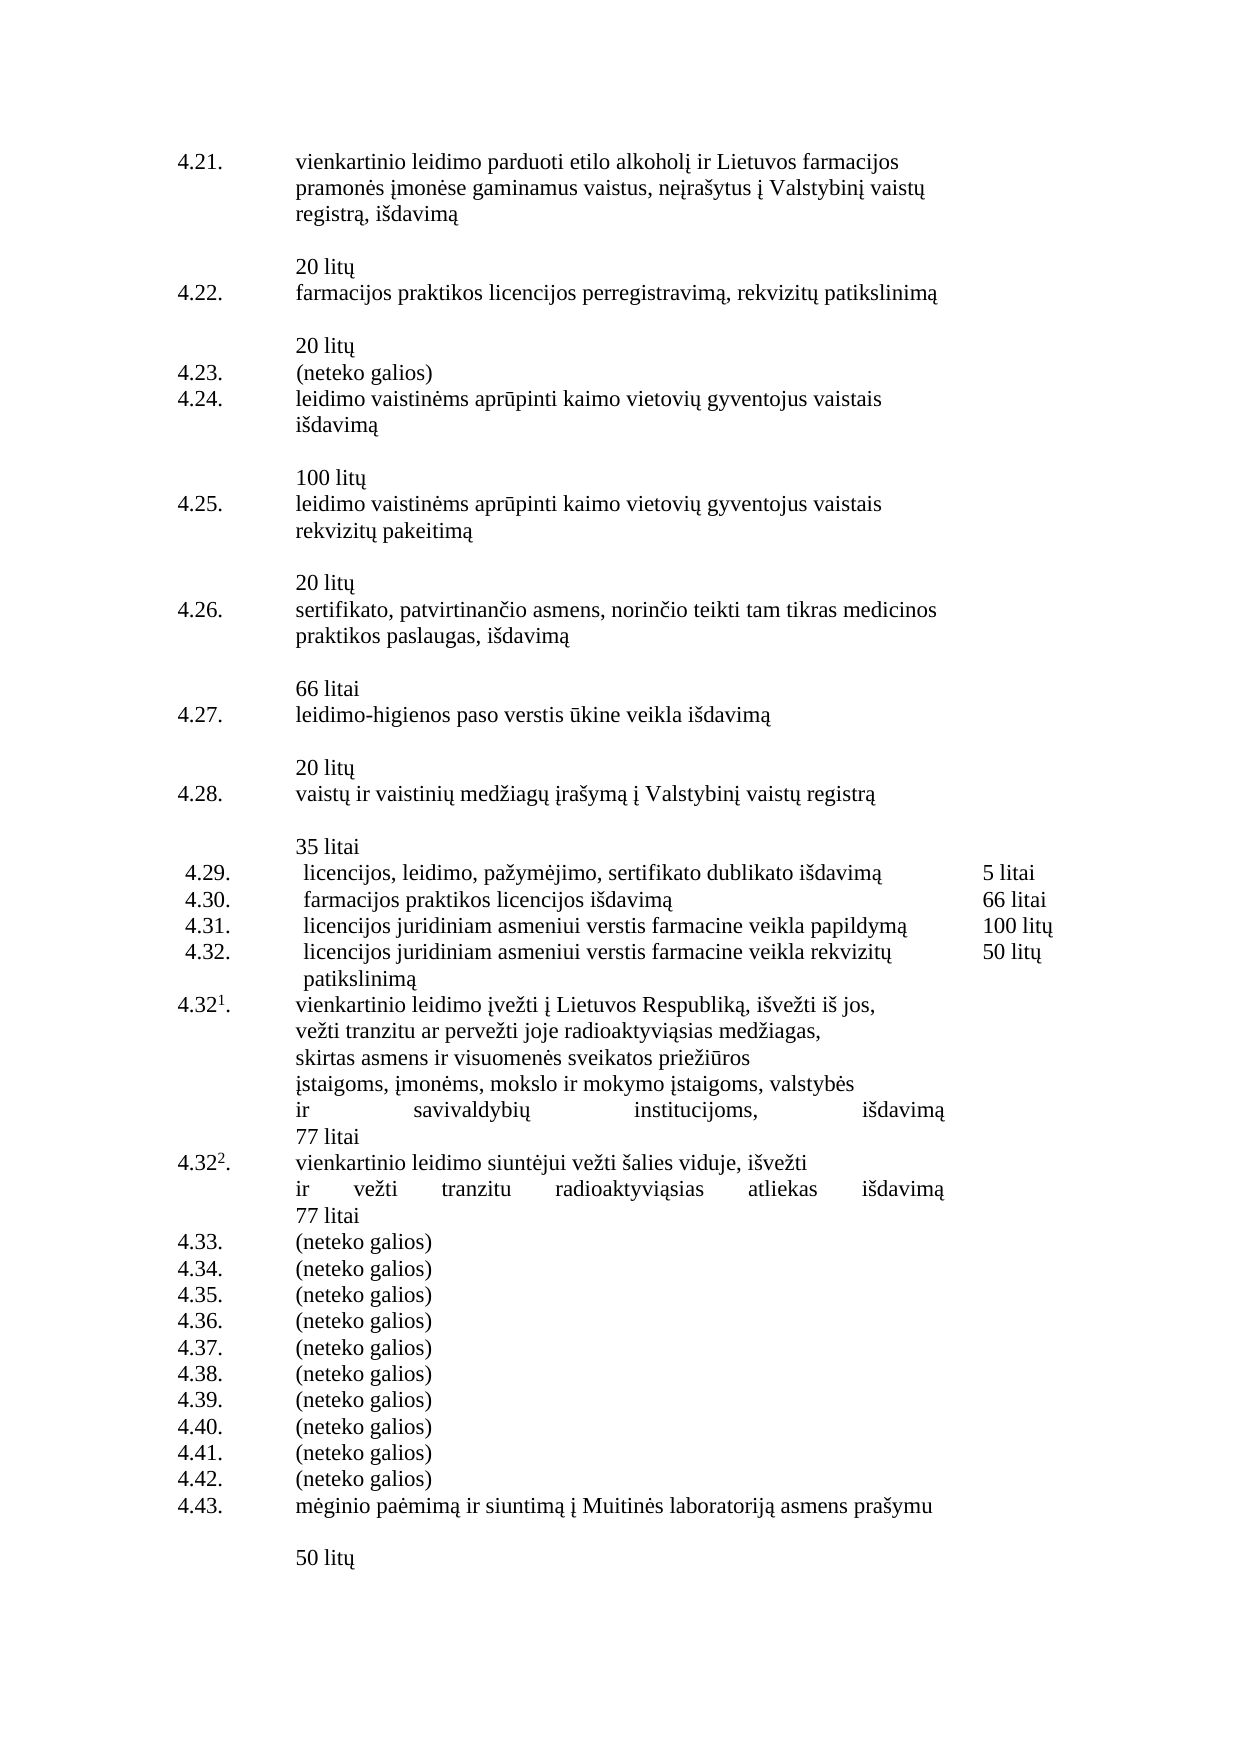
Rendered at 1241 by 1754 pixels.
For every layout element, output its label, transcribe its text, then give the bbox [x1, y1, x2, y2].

text 4.43. mėginio paėmimą ir siuntimą į Muitinės laboratoriją asmens prašymu 50 litų [177, 1492, 945, 1571]
text 4.33. (neteko galios) [177, 1228, 945, 1254]
text 4.40. (neteko galios) [177, 1413, 945, 1439]
subtitle įstaigoms, įmonėms, mokslo ir mokymo įstaigoms, valstybės [177, 1070, 945, 1096]
text 4.34. (neteko galios) [177, 1254, 945, 1281]
text 4.36. (neteko galios) [177, 1307, 945, 1334]
subtitle skirtas asmens ir visuomenės sveikatos priežiūros [177, 1044, 945, 1070]
table_cell farmacijos praktikos licencijos išdavimą [292, 886, 971, 912]
table_cell 4.32. [174, 938, 292, 991]
text 4.21. vienkartinio leidimo parduoti etilo alkoholį ir Lietuvos farmacijos pramonės įmonėse gaminamus vaistus, neįrašytus į Valstybinį vaistų registrą, išdavimą 20 litų [177, 148, 945, 279]
text 4.28. vaistų ir vaistinių medžiagų įrašymą į Valstybinį vaistų registrą 35 litai [177, 780, 945, 859]
table_cell licencijos juridiniam asmeniui verstis farmacine veikla papildymą [292, 912, 971, 938]
table_cell 66 litai [971, 886, 1074, 912]
text 4.26. sertifikato, patvirtinančio asmens, norinčio teikti tam tikras medicinos praktikos paslaugas, išdavimą 66 litai [177, 596, 945, 701]
subtitle ir savivaldybių institucijoms, išdavimą 77 litai [177, 1096, 945, 1149]
table_cell licencijos juridiniam asmeniui verstis farmacine veikla rekvizitų patikslinimą [292, 938, 971, 991]
table_cell 100 litų [971, 912, 1074, 938]
text 4.41. (neteko galios) [177, 1439, 945, 1465]
text 4.25. leidimo vaistinėms aprūpinti kaimo vietovių gyventojus vaistais rekvizitų pakeitimą 20 litų [177, 490, 945, 596]
text 4.35. (neteko galios) [177, 1281, 945, 1307]
table_cell 50 litų [971, 938, 1074, 991]
text 4.24. leidimo vaistinėms aprūpinti kaimo vietovių gyventojus vaistais išdavimą 100 litų [177, 385, 945, 490]
text 4.42. (neteko galios) [177, 1465, 945, 1492]
text 4.22. farmacijos praktikos licencijos perregistravimą, rekvizitų patikslinimą 20 litų [177, 279, 945, 358]
table_header 4.29. [174, 859, 292, 886]
list (neteko galios) [177, 358, 945, 385]
subtitle vežti tranzitu ar pervežti joje radioaktyviąsias medžiagas, [177, 1017, 945, 1044]
subtitle 4.321. vienkartinio leidimo įvežti į Lietuvos Respubliką, išvežti iš jos, [177, 991, 945, 1017]
text 4.39. (neteko galios) [177, 1386, 945, 1413]
text 4.37. (neteko galios) [177, 1334, 945, 1360]
table_cell 4.31. [174, 912, 292, 938]
table_header licencijos, leidimo, pažymėjimo, sertifikato dublikato išdavimą [292, 859, 971, 886]
table_header 5 litai [971, 859, 1074, 886]
text 4.27. leidimo-higienos paso verstis ūkine veikla išdavimą 20 litų [177, 701, 945, 780]
text ir vežti tranzitu radioaktyviąsias atliekas išdavimą 77 litai [177, 1176, 945, 1228]
text 4.38. (neteko galios) [177, 1360, 945, 1386]
table_cell 4.30. [174, 886, 292, 912]
text 4.322. vienkartinio leidimo siuntėjui vežti šalies viduje, išvežti [177, 1149, 945, 1176]
